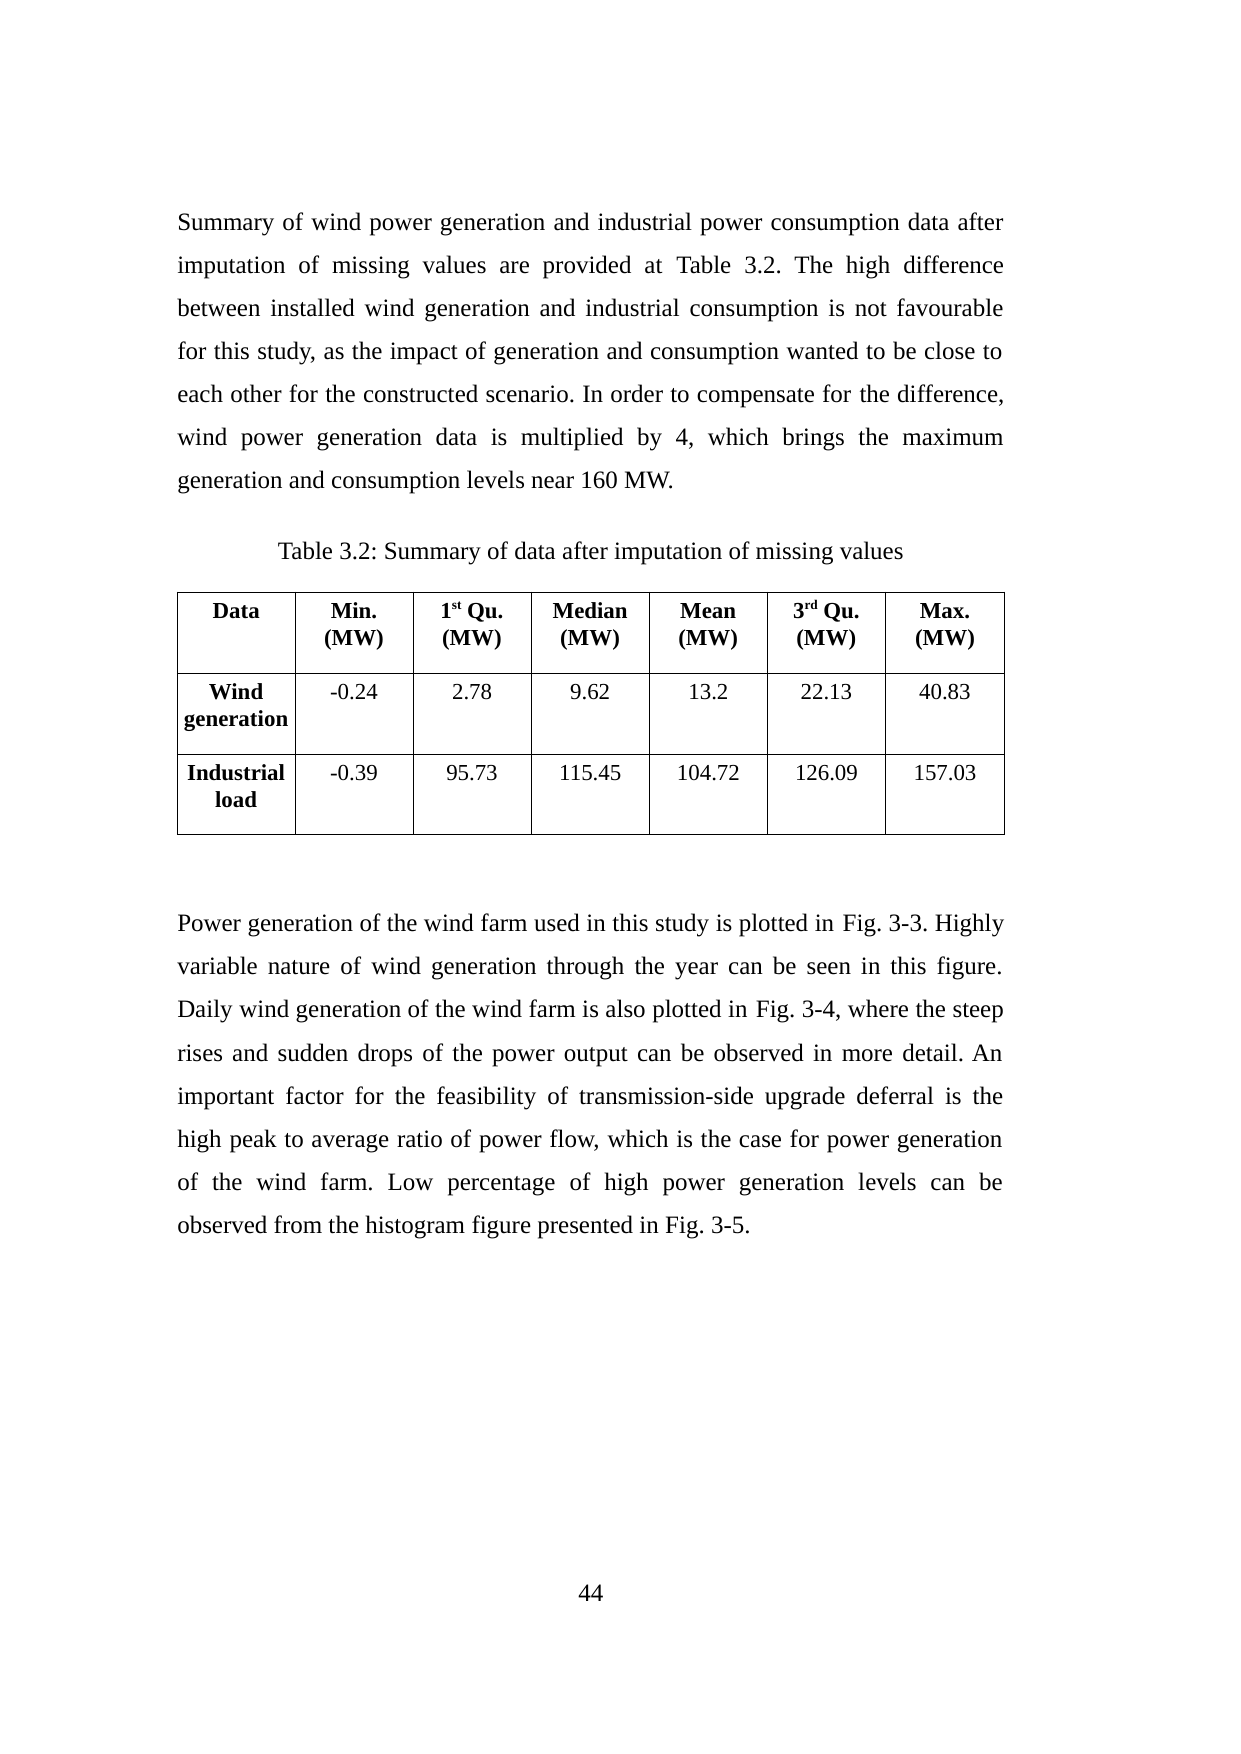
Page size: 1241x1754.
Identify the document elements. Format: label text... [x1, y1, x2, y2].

table_header Min. (MW) [296, 593, 413, 672]
table_cell -0.24 [296, 674, 413, 753]
table_cell 95.73 [414, 755, 531, 834]
table_cell 126.09 [768, 755, 885, 834]
table_cell 2.78 [414, 674, 531, 753]
table_cell 40.83 [886, 674, 1004, 753]
table_cell Industrial load [178, 755, 295, 834]
text Power generation of the wind farm used in this study is plotted in Fig. 3-3. Highly variable nature of wind generation through the year can be seen in this figure. Daily wind generation of the wind farm is also plotted in Fig. 3-4, where the steep rises and sudden drops of the power output can be observed in more detail. An important factor for the feasibility of transmission-side upgrade deferral is the high peak to average ratio of power flow, which is the case for power generation of the wind farm. Low percentage of high power generation levels can be observed from the histogram figure presented in Fig. 3-5. [177, 908, 1004, 1239]
table_cell 9.62 [532, 674, 649, 753]
table_header Data [178, 593, 295, 672]
text Table 3.2: Summary of data after imputation of missing values [177, 536, 1004, 565]
table_header Max. (MW) [886, 593, 1004, 672]
table_cell 13.2 [650, 674, 767, 753]
table_header Median (MW) [532, 593, 649, 672]
table_cell 104.72 [650, 755, 767, 834]
text Summary of wind power generation and industrial power consumption data after imputation of missing values are provided at Table 3.2. The high difference between installed wind generation and industrial consumption is not favourable for this study, as the impact of generation and consumption wanted to be close to each other for the constructed scenario. In order to compensate for the difference, wind power generation data is multiplied by 4, which brings the maximum generation and consumption levels near 160 MW. [177, 207, 1004, 494]
table_cell 22.13 [768, 674, 885, 753]
table_cell 115.45 [532, 755, 649, 834]
table_cell -0.39 [296, 755, 413, 834]
table_cell Wind generation [178, 674, 295, 753]
table_header 1st Qu. (MW) [414, 593, 531, 672]
table_cell 157.03 [886, 755, 1004, 834]
table_header Mean (MW) [650, 593, 767, 672]
table_header 3rd Qu. (MW) [768, 593, 885, 672]
